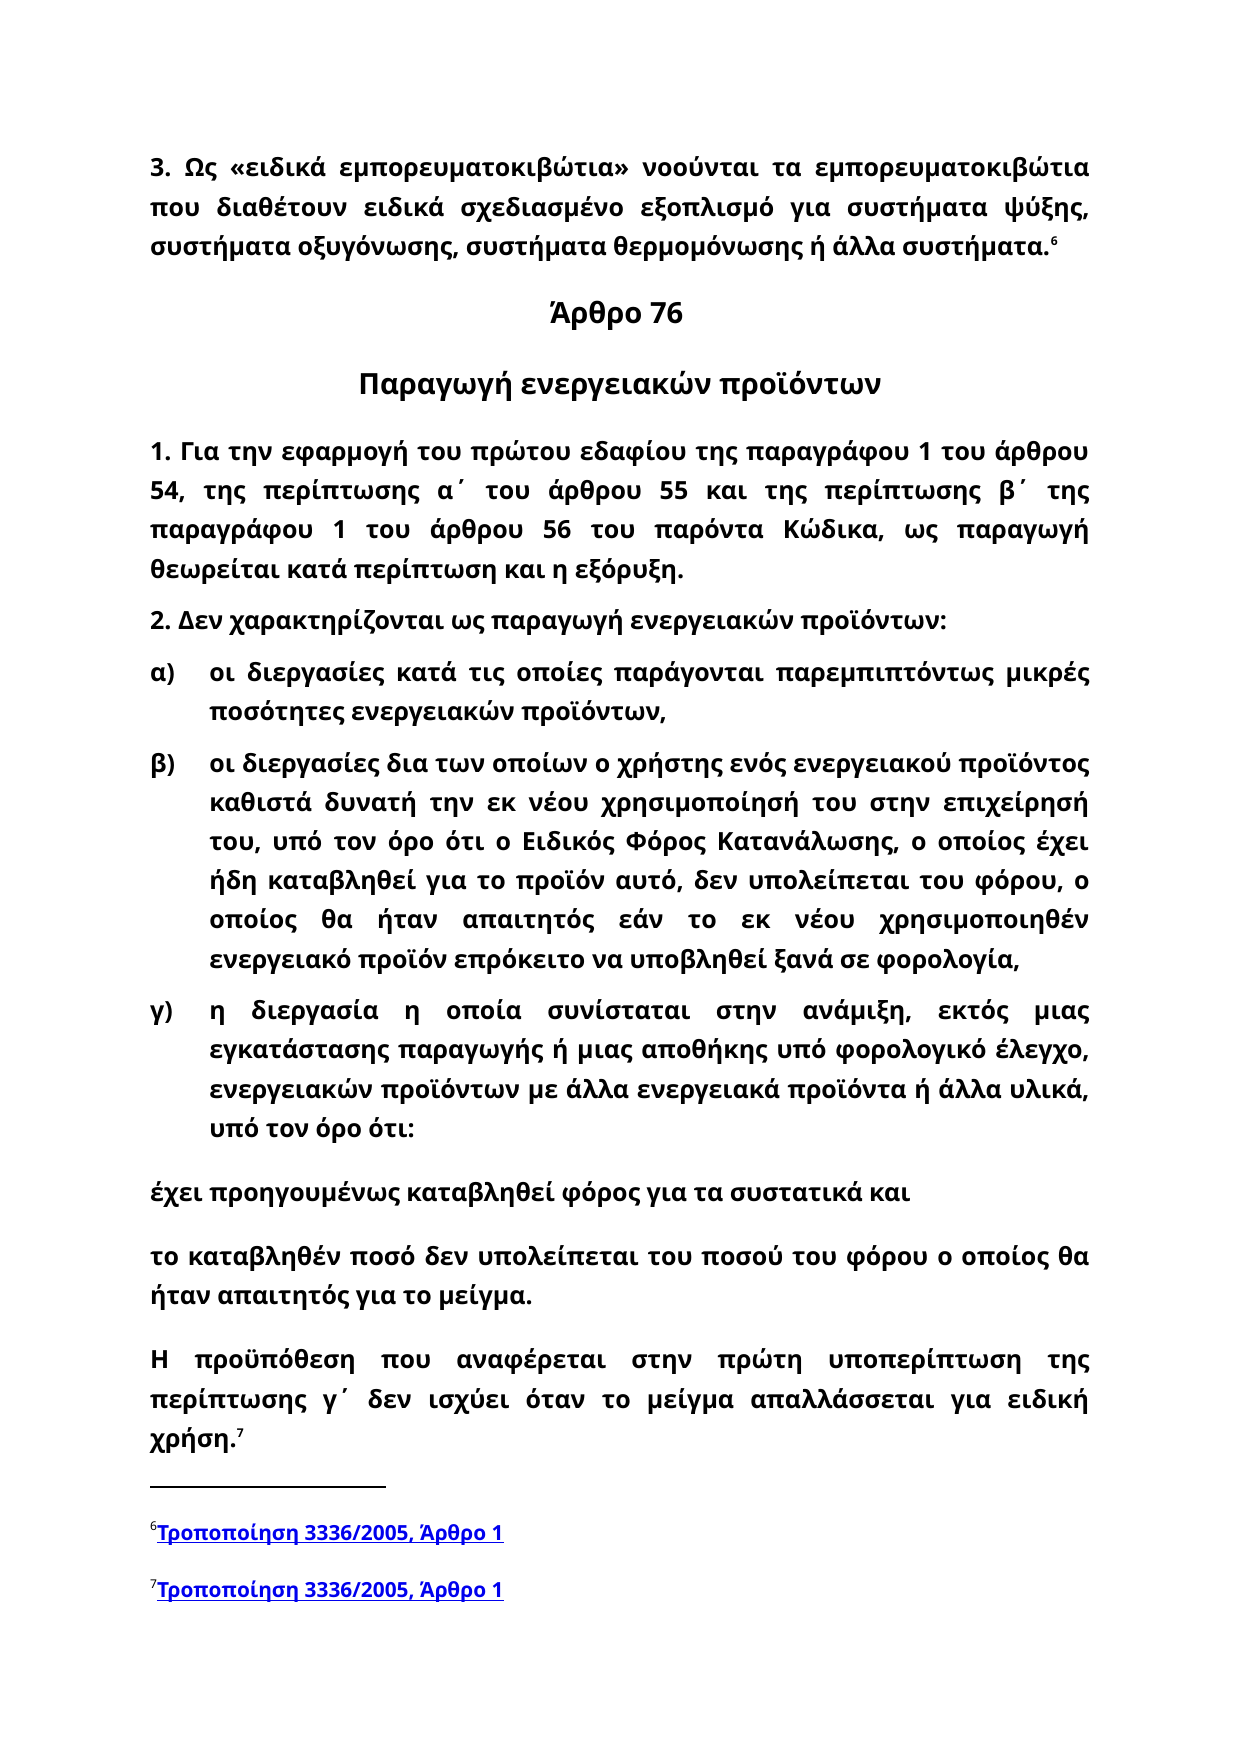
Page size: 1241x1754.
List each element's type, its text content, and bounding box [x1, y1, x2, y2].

subtitle Παραγωγή ενεργειακών προϊόντων [150, 363, 1090, 403]
text Τροποποίηση 3336/2005, Άρθρο 1 [150, 1518, 1090, 1546]
list α) οι διεργασίες κατά τις οποίες παράγονται παρεμπιπτόντως μικρές ποσότητες ενεργειακών προϊόντων, [150, 654, 1090, 728]
list γ) η διεργασία η οποία συνίσταται στην ανάμιξη, εκτός μιας εγκατάστασης παραγωγής ή μιας αποθήκης υπό φορολογικό έλεγχο, ενεργειακών προϊόντων με άλλα ενεργειακά προϊόντα ή άλλα υλικά, υπό τον όρο ότι: [150, 993, 1090, 1144]
text έχει προηγουμένως καταβληθεί φόρος για τα συστατικά και [150, 1174, 1090, 1209]
text Η προϋπόθεση που αναφέρεται στην πρώτη υποπερίπτωση της περίπτωσης γ΄ δεν ισχύει όταν το μείγμα απαλλάσσεται για ειδική χρήση. [150, 1342, 1090, 1454]
text το καταβληθέν ποσό δεν υπολείπεται του ποσού του φόρου ο οποίος θα ήταν απαιτητός για το μείγμα. [150, 1239, 1090, 1312]
text 1. Για την εφαρμογή του πρώτου εδαφίου της παραγράφου 1 του άρθρου 54, της περίπτωσης α΄ του άρθρου 55 και της περίπτωσης β΄ της παραγράφου 1 του άρθρου 56 του παρόντα Κώδικα, ως παραγωγή θεωρείται κατά περίπτωση και η εξόρυξη. [150, 434, 1090, 585]
subtitle Άρθρο 76 [150, 292, 1090, 332]
text Τροποποίηση 3336/2005, Άρθρο 1 [150, 1576, 1090, 1604]
list β) οι διεργασίες δια των οποίων ο χρήστης ενός ενεργειακού προϊόντος καθιστά δυνατή την εκ νέου χρησιμοποίησή του στην επιχείρησή του, υπό τον όρο ότι ο Ειδικός Φόρος Κατανάλωσης, ο οποίος έχει ήδη καταβληθεί για το προϊόν αυτό, δεν υπολείπεται του φόρου, ο οποίος θα ήταν απαιτητός εάν το εκ νέου χρησιμοποιηθέν ενεργειακό προϊόν επρόκειτο να υποβληθεί ξανά σε φορολογία, [150, 745, 1090, 975]
text 3. Ως «ειδικά εμπορευματοκιβώτια» νοούνται τα εμπορευματοκιβώτια που διαθέτουν ειδικά σχεδιασμένο εξοπλισμό για συστήματα ψύξης, συστήματα οξυγόνωσης, συστήματα θερμομόνωσης ή άλλα συστήματα. [150, 150, 1090, 262]
text 2. Δεν χαρακτηρίζονται ως παραγωγή ενεργειακών προϊόντων: [150, 603, 1090, 637]
